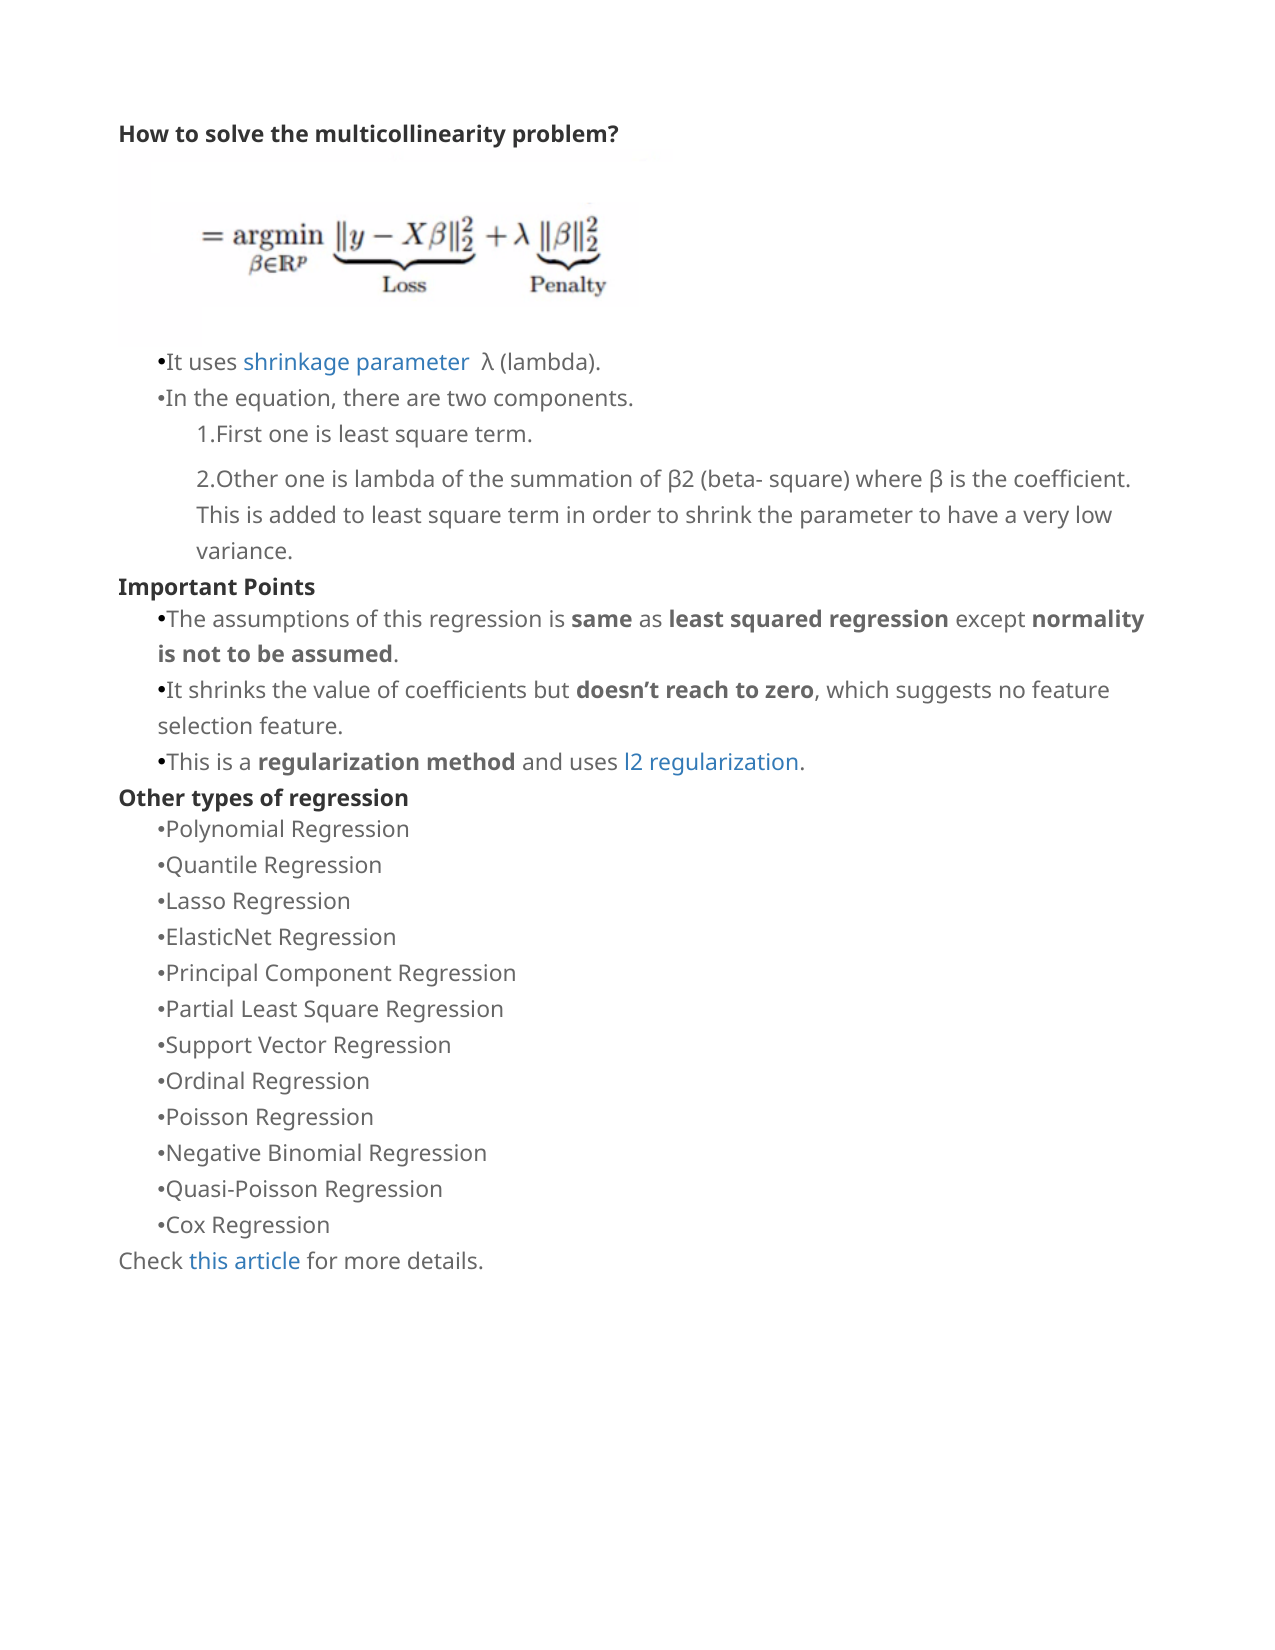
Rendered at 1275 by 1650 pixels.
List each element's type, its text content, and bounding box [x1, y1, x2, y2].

list Support Vector Regression [118, 1029, 1157, 1060]
list Lasso Regression [118, 885, 1157, 917]
list Principal Component Regression [118, 957, 1157, 988]
list The assumptions of this regression is same as least squared regression except normality is not to be assumed. [118, 602, 1157, 670]
list Quantile Regression [118, 849, 1157, 881]
list Negative Binomial Regression [118, 1137, 1157, 1168]
list It shrinks the value of coefficients but doesn’t reach to zero, which suggests no feature selection feature. [118, 674, 1157, 742]
list Ordinal Regression [118, 1065, 1157, 1096]
list Cox Regression [118, 1209, 1157, 1240]
list Partial Least Square Regression [118, 993, 1157, 1024]
picture [118, 149, 673, 347]
list Other one is lambda of the summation of β2 (beta- square) where β is the coefficient. This is added to least square term in order to shrink the parameter to have a very low variance. [118, 463, 1157, 567]
list In the equation, there are two components. [118, 382, 1157, 413]
list ElasticNet Regression [118, 921, 1157, 952]
subtitle How to solve the multicollinearity problem? [118, 118, 1157, 149]
list Polynomial Regression [118, 813, 1157, 845]
list Quasi-Poisson Regression [118, 1173, 1157, 1204]
subtitle Important Points [118, 571, 1157, 602]
list It uses shrinkage parameter λ (lambda). [118, 346, 1157, 377]
list First one is least square term. [118, 418, 1157, 449]
text Check this article for more details. [118, 1245, 1157, 1276]
list Poisson Regression [118, 1101, 1157, 1132]
list This is a regularization method and uses l2 regularization. [118, 746, 1157, 777]
subtitle Other types of regression [118, 782, 1157, 813]
